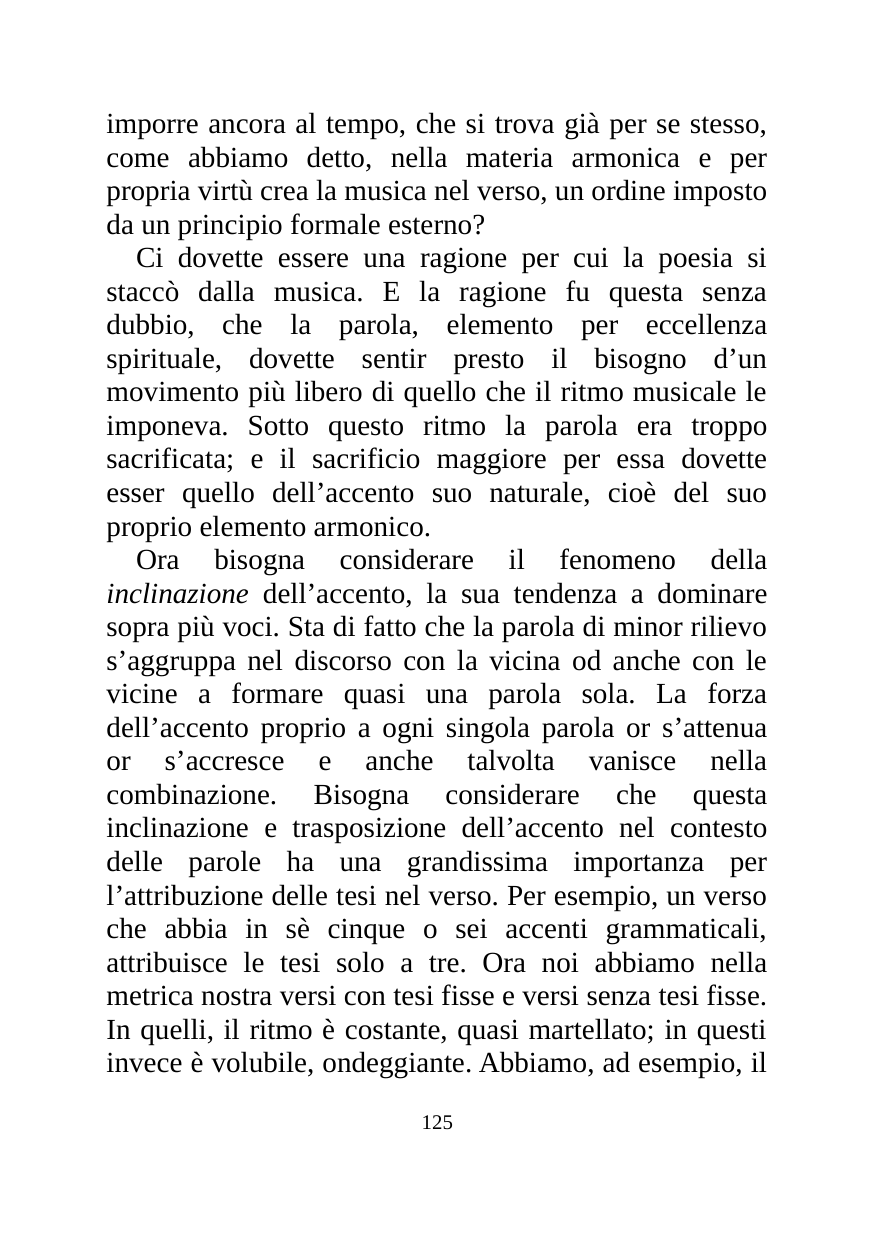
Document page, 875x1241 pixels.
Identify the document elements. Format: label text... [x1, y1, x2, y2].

text imporre ancora al tempo, che si trova già per se stesso, come abbiamo detto, nella materia armonica e per propria virtù crea la musica nel verso, un ordine imposto da un principio formale esterno? [106, 106, 768, 240]
text Ci dovette essere una ragione per cui la poesia si staccò dalla musica. E la ragione fu questa senza dubbio, che la parola, elemento per eccellenza spirituale, dovette sentir presto il bisogno d’un movimento più libero di quello che il ritmo musicale le imponeva. Sotto questo ritmo la parola era troppo sacrificata; e il sacrificio maggiore per essa dovette esser quello dell’accento suo naturale, cioè del suo proprio elemento armonico. [106, 240, 768, 542]
text Ora bisogna considerare il fenomeno della inclinazione dell’accento, la sua tendenza a dominare sopra più voci. Sta di fatto che la parola di minor rilievo s’aggruppa nel discorso con la vicina od anche con le vicine a formare quasi una parola sola. La forza dell’accento proprio a ogni singola parola or s’attenua or s’accresce e anche talvolta vanisce nella combinazione. Bisogna considerare che questa inclinazione e trasposizione dell’accento nel contesto delle parole ha una grandissima importanza per l’attribuzione delle tesi nel verso. Per esempio, un verso che abbia in sè cinque o sei accenti grammaticali, attribuisce le tesi solo a tre. Ora noi abbiamo nella metrica nostra versi con tesi fisse e versi senza tesi fisse. In quelli, il ritmo è costante, quasi martellato; in questi invece è volubile, ondeggiante. Abbiamo, ad esempio, il [106, 542, 768, 1079]
